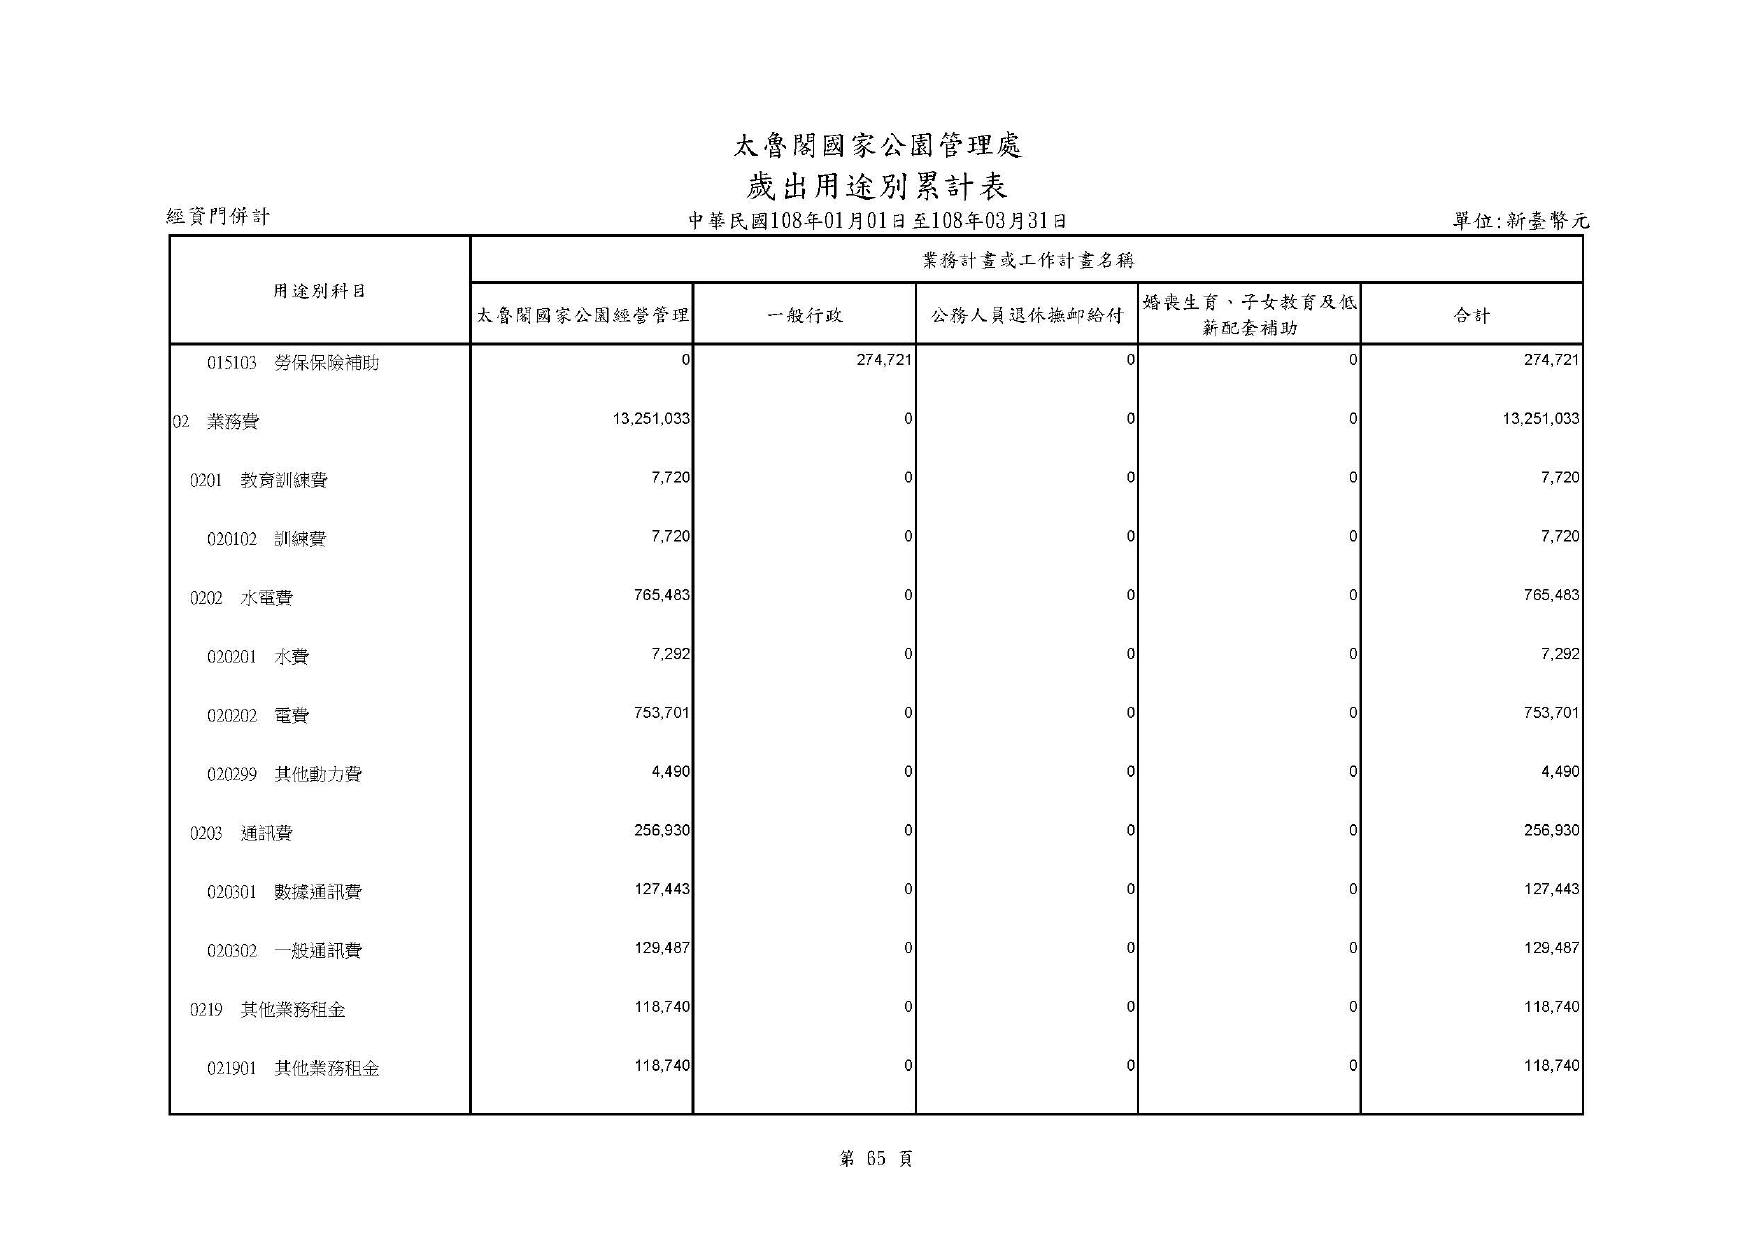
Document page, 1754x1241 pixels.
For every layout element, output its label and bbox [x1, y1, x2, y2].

picture [59, 59, 1695, 1216]
